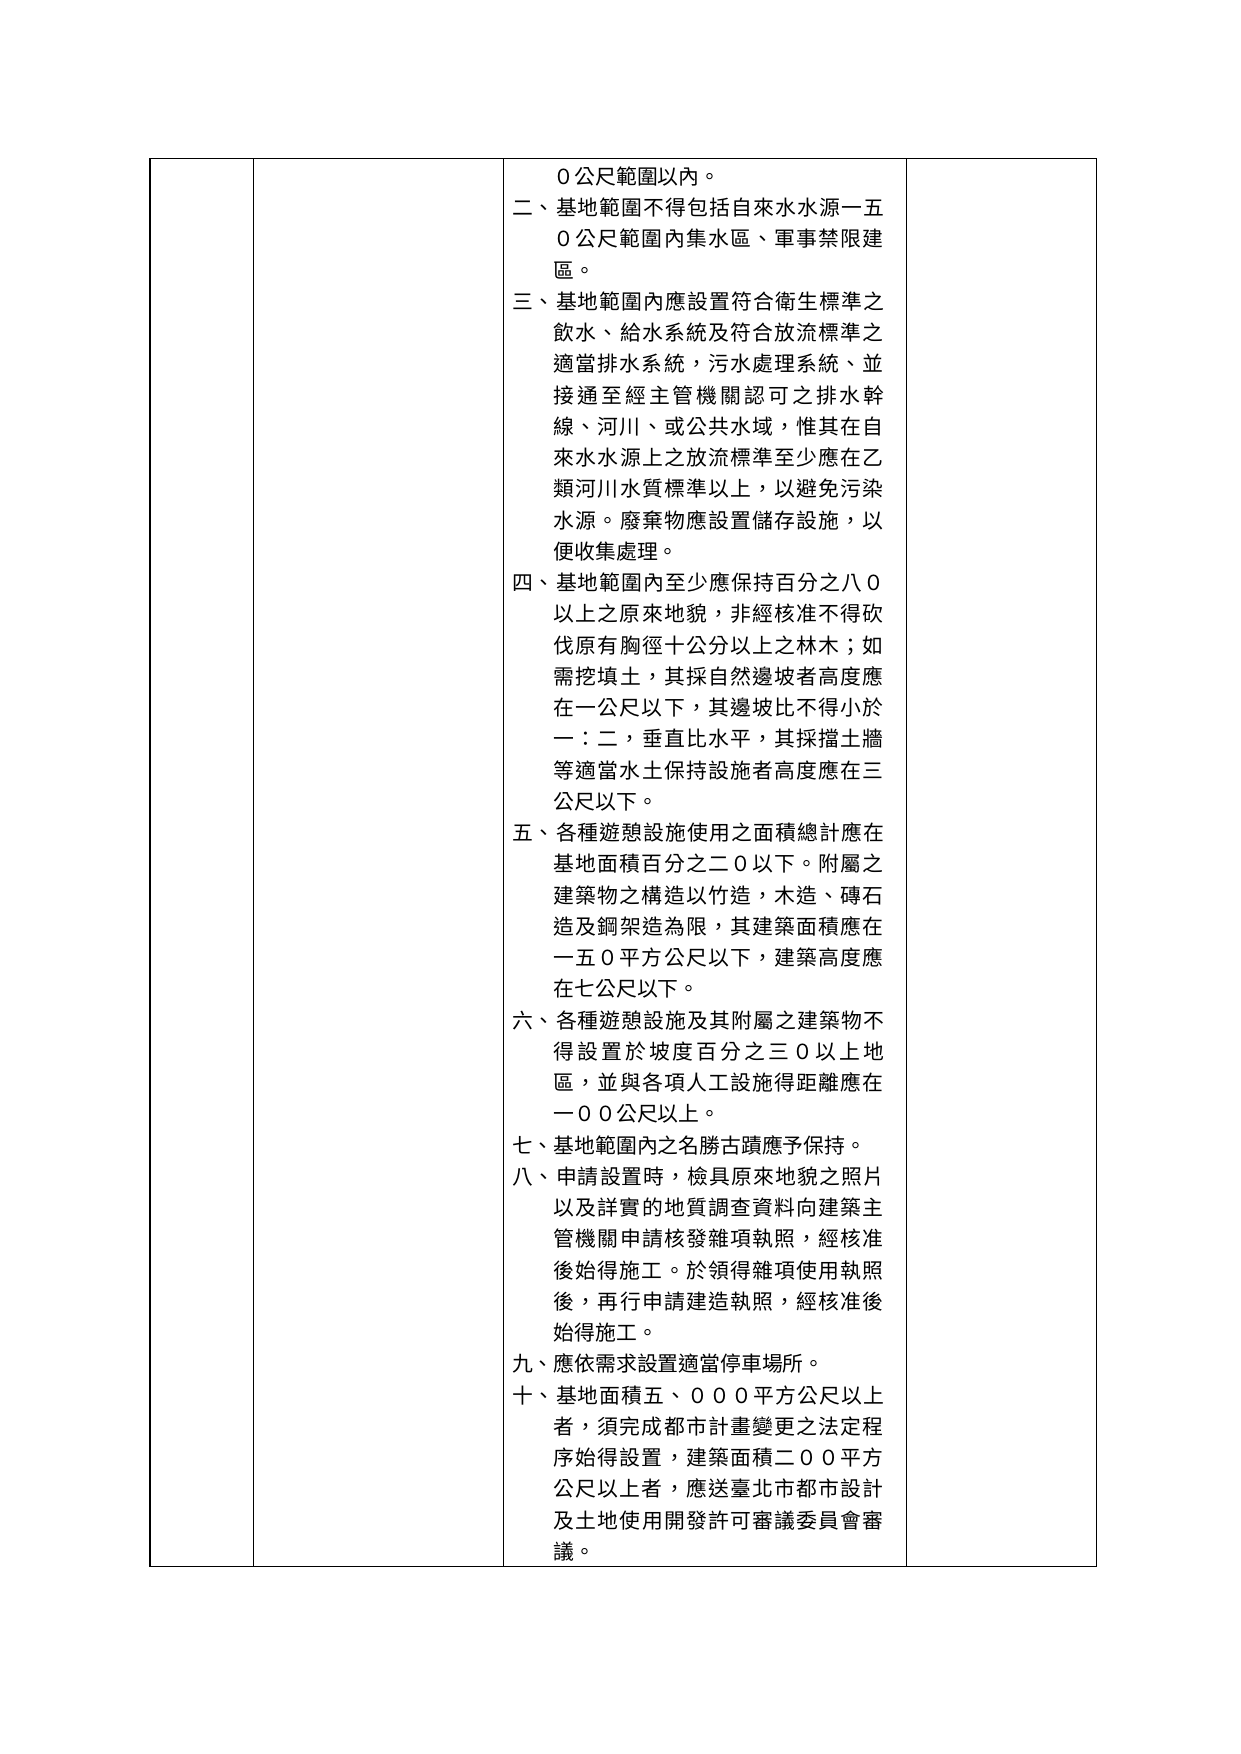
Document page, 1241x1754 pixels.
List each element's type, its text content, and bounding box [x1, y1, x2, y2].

table_cell [151, 159, 253, 1566]
table_cell ０公尺範圍以內。 二、基地範圍不得包括自來水水源一五０公尺範圍內集水區、軍事禁限建區。 三、基地範圍內應設置符合衛生標準之飲水、給水系統及符合放流標準之適當排水系統，污水處理系統、並接通至經主管機關認可之排水幹線、河川、或公共水域，惟其在自來水水源上之放流標準至少應在乙類河川水質標準以上，以避免污染水源。廢棄物應設置儲存設施，以便收集處理。 四、基地範圍內至少應保持百分之八０以上之原來地貌，非經核准不得砍伐原有胸徑十公分以上之林木；如需挖填土，其採自然邊坡者高度應在一公尺以下，其邊坡比不得小於一：二，垂直比水平，其採擋土牆等適當水土保持設施者高度應在三公尺以下。 五、各種遊憩設施使用之面積總計應在基地面積百分之二０以下。附屬之建築物之構造以竹造，木造、磚石造及鋼架造為限，其建築面積應在一五０平方公尺以下，建築高度應在七公尺以下。 六、各種遊憩設施及其附屬之建築物不得設置於坡度百分之三０以上地區，並與各項人工設施得距離應在一００公尺以上。 七、基地範圍內之名勝古蹟應予保持。 八、申請設置時，檢具原來地貌之照片以及詳實的地質調查資料向建築主管機關申請核發雜項執照，經核准後始得施工。於領得雜項使用執照後，再行申請建造執照，經核准後始得施工。 九、應依需求設置適當停車場所。 十、基地面積五、０００平方公尺以上者，須完成都市計畫變更之法定程序始得設置，建築面積二００平方公尺以上者，應送臺北市都市設計及土地使用開發許可審議委員會審議。 [504, 159, 906, 1566]
table_cell [907, 159, 1096, 1566]
table_cell [254, 159, 503, 1566]
